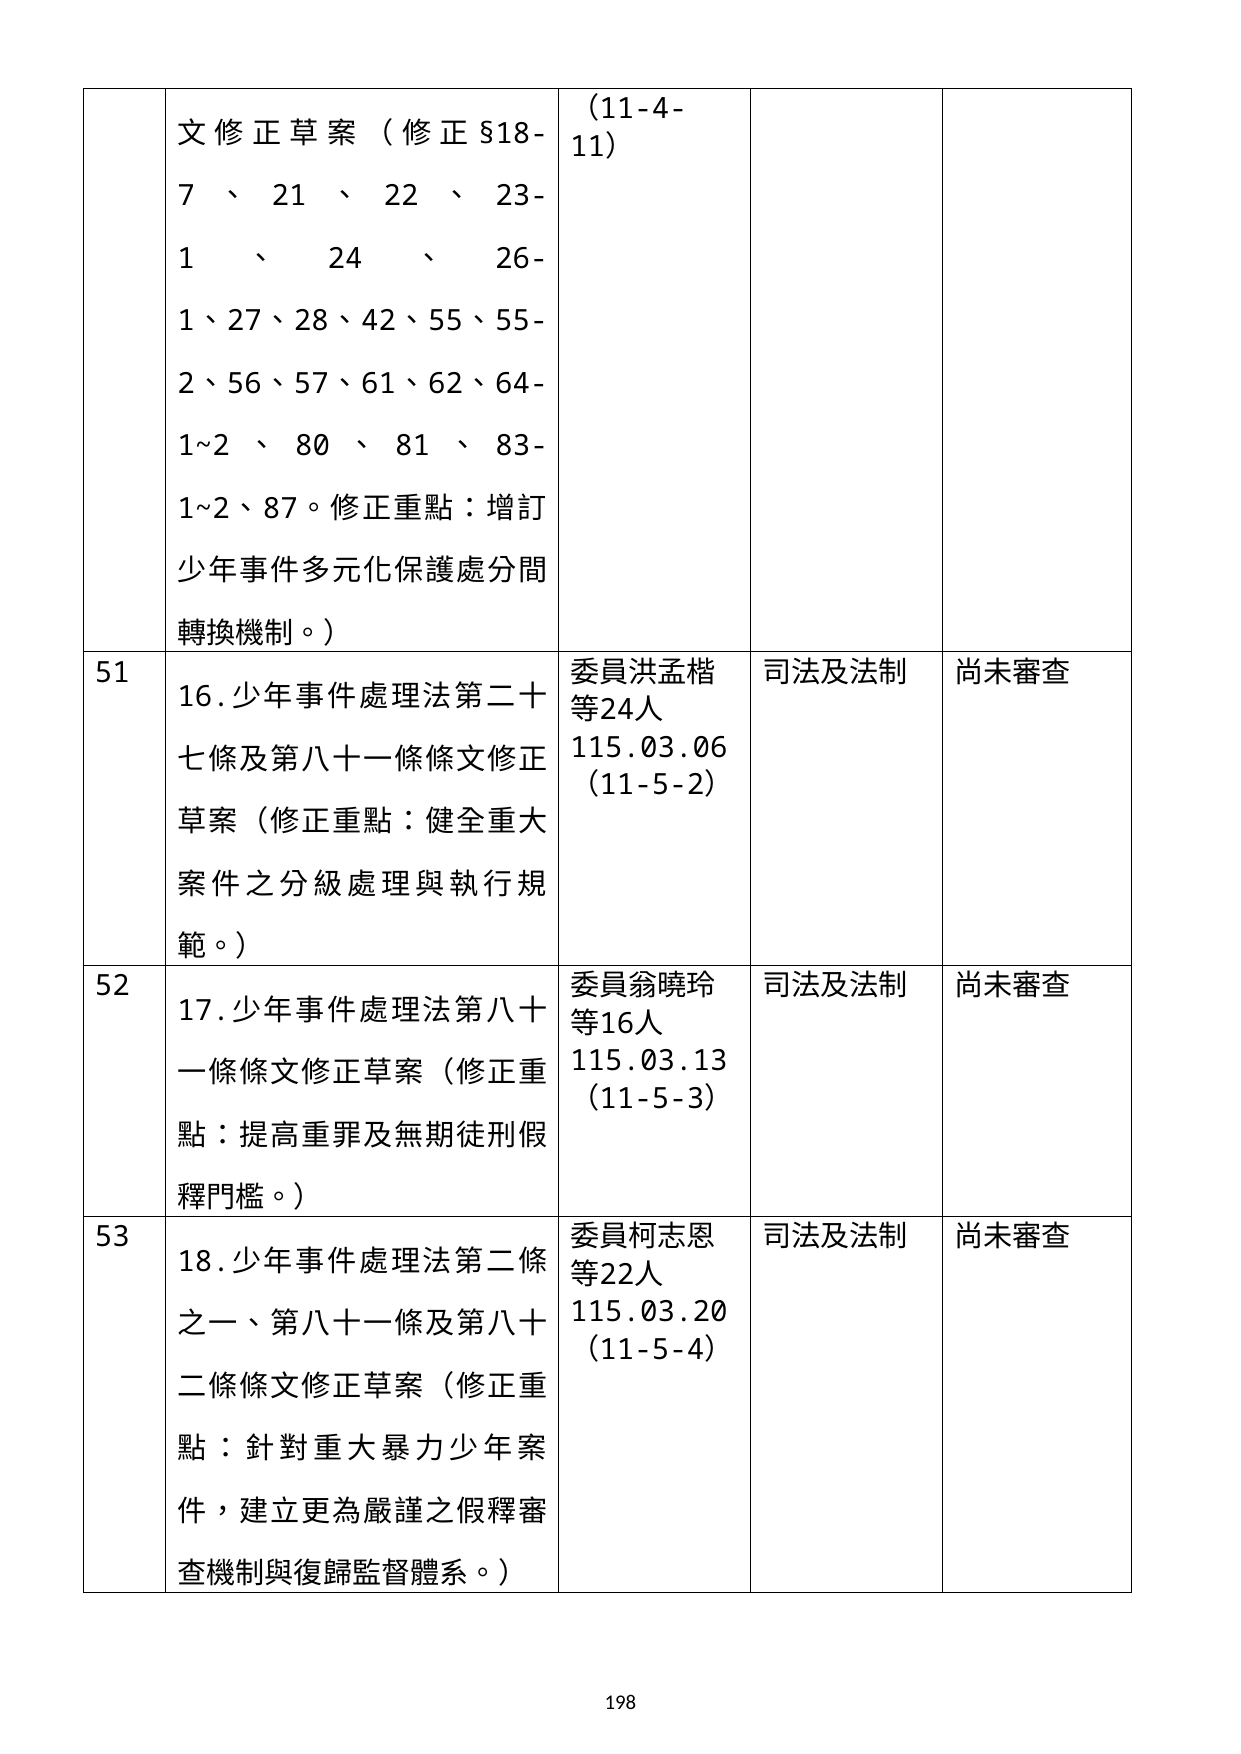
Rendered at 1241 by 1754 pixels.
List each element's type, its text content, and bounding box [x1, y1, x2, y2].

table_cell 委員柯志恩 等22人 115.03.20 （11-5-4） [559, 1217, 750, 1592]
table_cell 委員翁曉玲 等16人 115.03.13 （11-5-3） [559, 966, 750, 1216]
table_cell 53 [84, 1217, 165, 1592]
table_cell 尚未審查 [943, 652, 1131, 965]
table_cell 17.少年事件處理法第八十一條條文修正草案（修正重點：提高重罪及無期徒刑假釋門檻。） [166, 966, 558, 1216]
table_cell 尚未審查 [943, 1217, 1131, 1592]
table_cell [84, 89, 165, 651]
table_cell 文修正草案（修正§18-7、21、22、23-1、24、26-1、27、28、42、55、55-2、56、57、61、62、64-1~2、80、81、83-1~2、87。修正重點：增訂少年事件多元化保護處分間轉換機制。） [166, 89, 558, 651]
table_cell 司法及法制 [751, 652, 942, 965]
table_cell 51 [84, 652, 165, 965]
table_cell 司法及法制 [751, 966, 942, 1216]
table_cell 委員洪孟楷 等24人 115.03.06 （11-5-2） [559, 652, 750, 965]
table_cell 司法及法制 [751, 1217, 942, 1592]
table_cell 尚未審查 [943, 966, 1131, 1216]
table_cell （11-4-11） [559, 89, 750, 651]
table_cell [751, 89, 942, 651]
table_cell [943, 89, 1131, 651]
table_cell 16.少年事件處理法第二十七條及第八十一條條文修正草案（修正重點：健全重大案件之分級處理與執行規範。） [166, 652, 558, 965]
table_cell 18.少年事件處理法第二條之一、第八十一條及第八十二條條文修正草案（修正重點：針對重大暴力少年案件，建立更為嚴謹之假釋審查機制與復歸監督體系。） [166, 1217, 558, 1592]
table_cell 52 [84, 966, 165, 1216]
